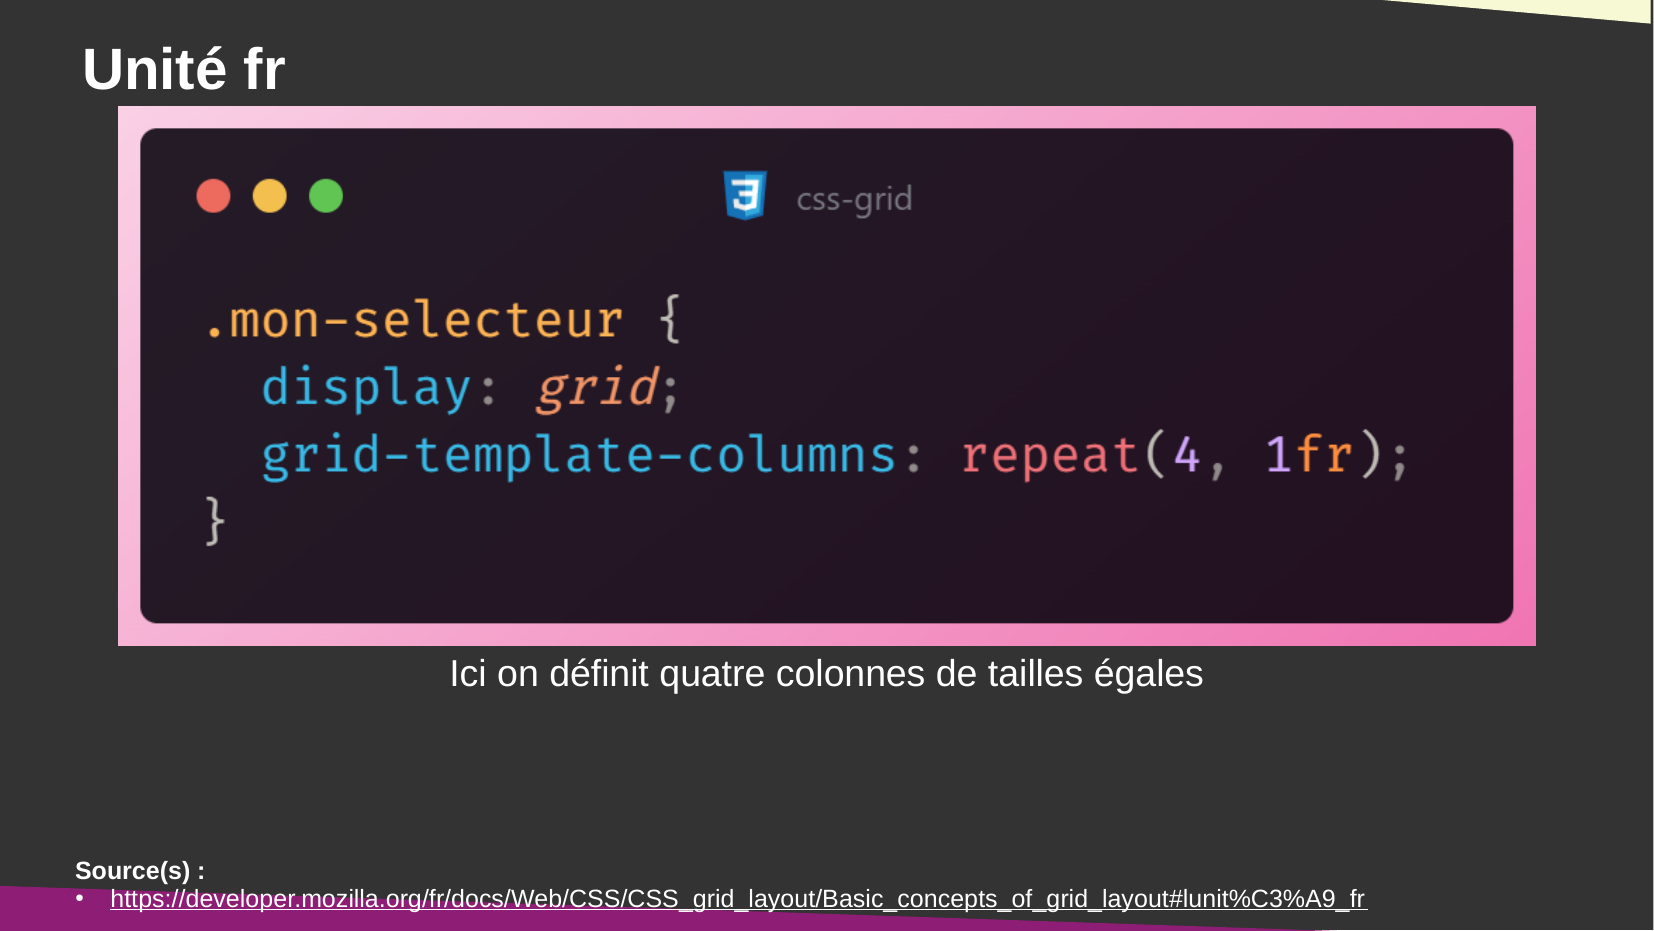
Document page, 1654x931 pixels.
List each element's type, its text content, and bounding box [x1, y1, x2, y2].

text_box [1382, 0, 1651, 24]
text_box Ici on définit quatre colonnes de tailles égales [118, 645, 1536, 721]
text_box Source(s) : https://developer.mozilla.org/fr/docs/Web/CSS/CSS_grid_layout/Basic_concepts_of_grid_layout#lunit%C3%A9_fr [60, 838, 1546, 920]
text_box [0, 885, 1337, 931]
title Unité fr [82, 37, 1571, 122]
picture [118, 106, 1536, 645]
